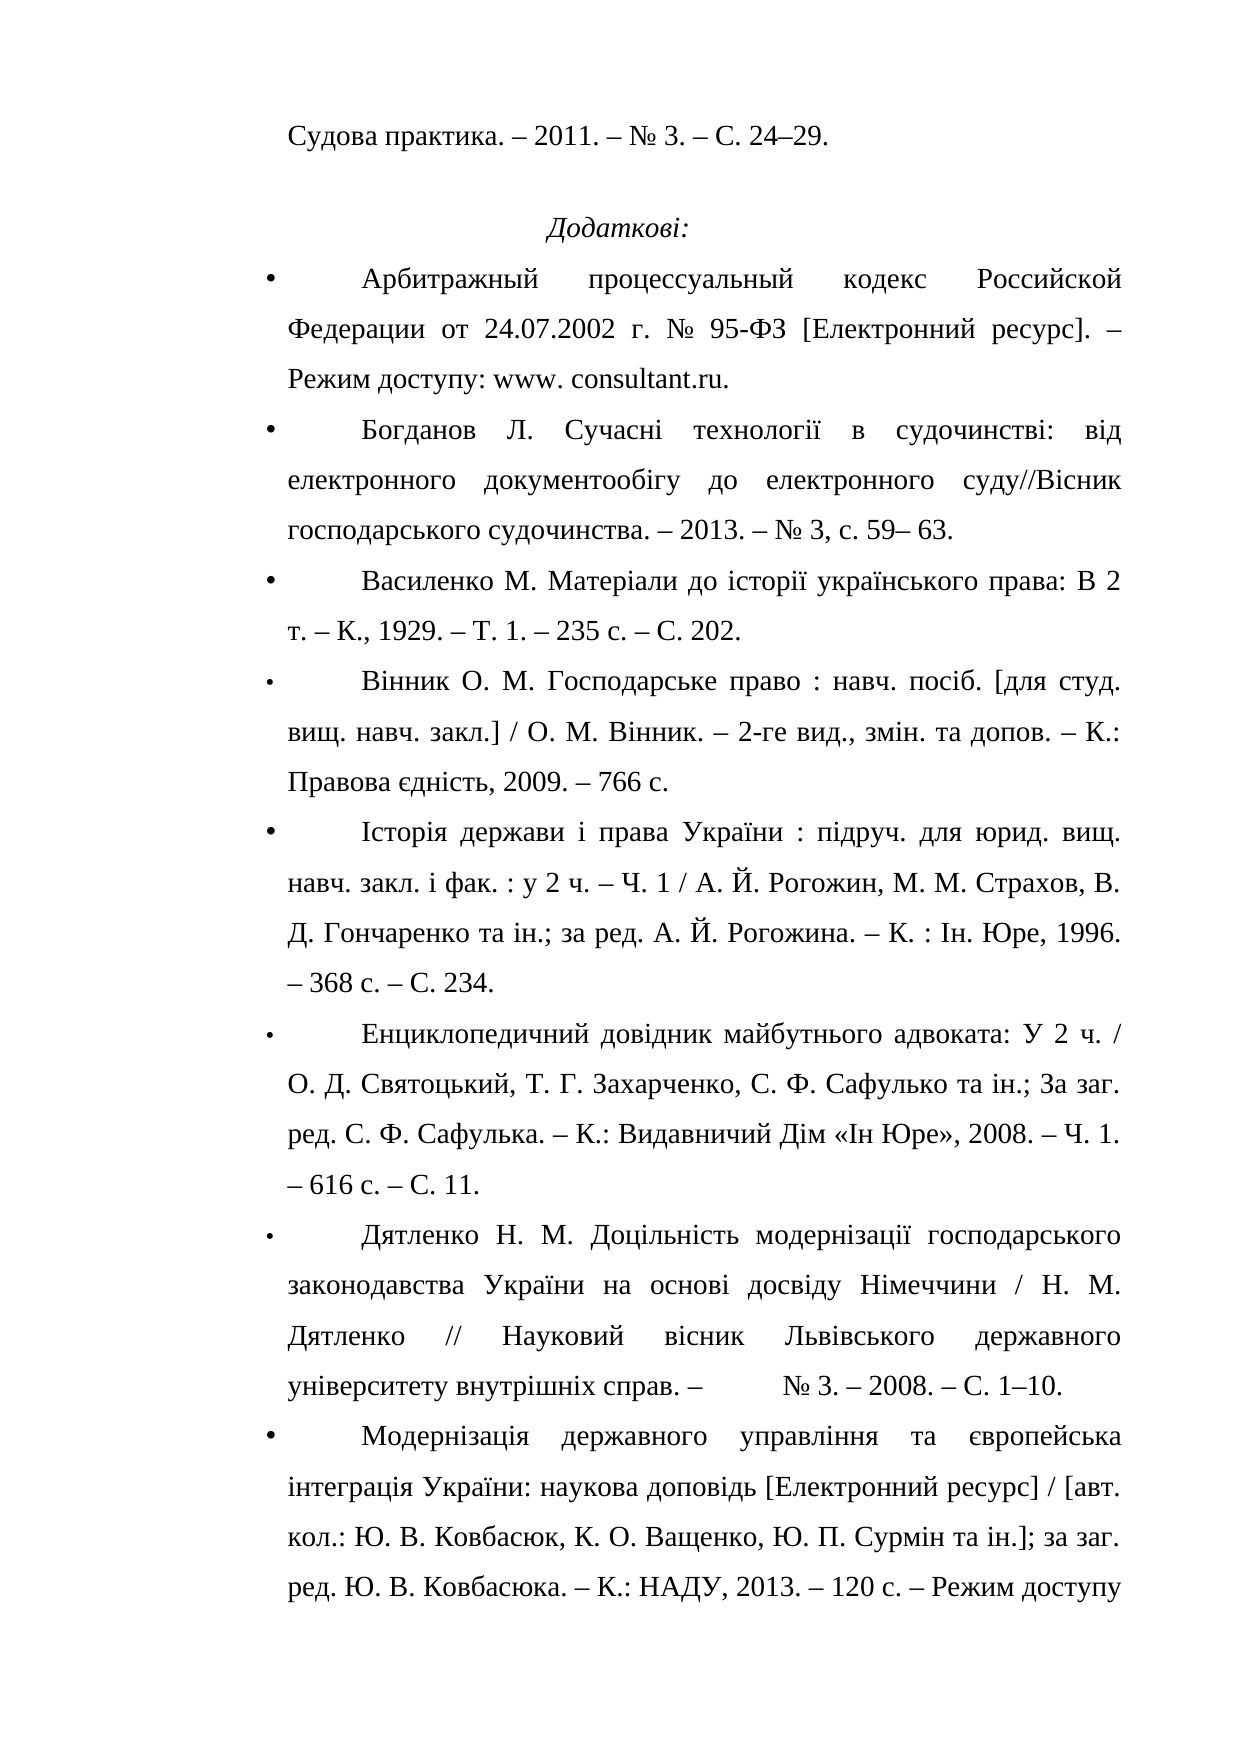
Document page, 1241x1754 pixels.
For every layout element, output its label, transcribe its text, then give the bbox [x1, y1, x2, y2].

text Додаткові: [118, 210, 1122, 244]
list Арбитражный процессуальный кодекс Российской Федерации от 24.07.2002 г. № 95-ФЗ [Електронний ресурс]. – Режим доступу: www. consultant.ru. [192, 261, 1122, 395]
list Модернізація державного управління та європейська інтеграція України: наукова доповідь [Електронний ресурс] / [авт. кол.: Ю. В. Ковбасюк, К. О. Ващенко, Ю. П. Сурмін та ін.]; за заг. ред. Ю. В. Ковбасюка. – К.: НАДУ, 2013. – 120 с. – Режим доступу [192, 1418, 1122, 1603]
list Василенко М. Матеріали до історії українського права: В 2 т. – К., 1929. – Т. 1. – 235 с. – С. 202. [192, 563, 1122, 647]
list Енциклопедичний довідник майбутнього адвоката: У 2 ч. / О. Д. Святоцький, Т. Г. Захарченко, С. Ф. Сафулько та ін.; За заг. ред. С. Ф. Сафулька. – К.: Видавничий Дім «Ін Юре», 2008. – Ч. 1. – 616 с. – С. 11. [192, 1016, 1122, 1200]
list Дятленко Н. М. Доцільність модернізації господарського законодавства України на основі досвіду Німеччини / Н. М. Дятленко // Науковий вісник Львівського державного університету внутрішніх справ. – № 3. – 2008. – С. 1–10. [192, 1217, 1122, 1402]
list Вінник О. М. Господарське право : навч. посіб. [для студ. вищ. навч. закл.] / О. М. Вінник. – 2-ге вид., змін. та допов. – К.: Правова єдність, 2009. – 766 с. [192, 663, 1122, 798]
list Богданов Л. Сучасні технології в судочинстві: від електронного документообігу до електронного суду//Вісник господарського судочинства. – 2013. – № 3, с. 59– 63. [192, 412, 1122, 546]
list Історія держави і права України : підруч. для юрид. вищ. навч. закл. і фак. : у 2 ч. – Ч. 1 / А. Й. Рогожин, М. М. Страхов, В. Д. Гончаренко та ін.; за ред. А. Й. Рогожина. – К. : Ін. Юре, 1996. – 368 с. – С. 234. [192, 814, 1122, 999]
list Судова практика. – 2011. – № 3. – С. 24–29. [192, 118, 1122, 152]
